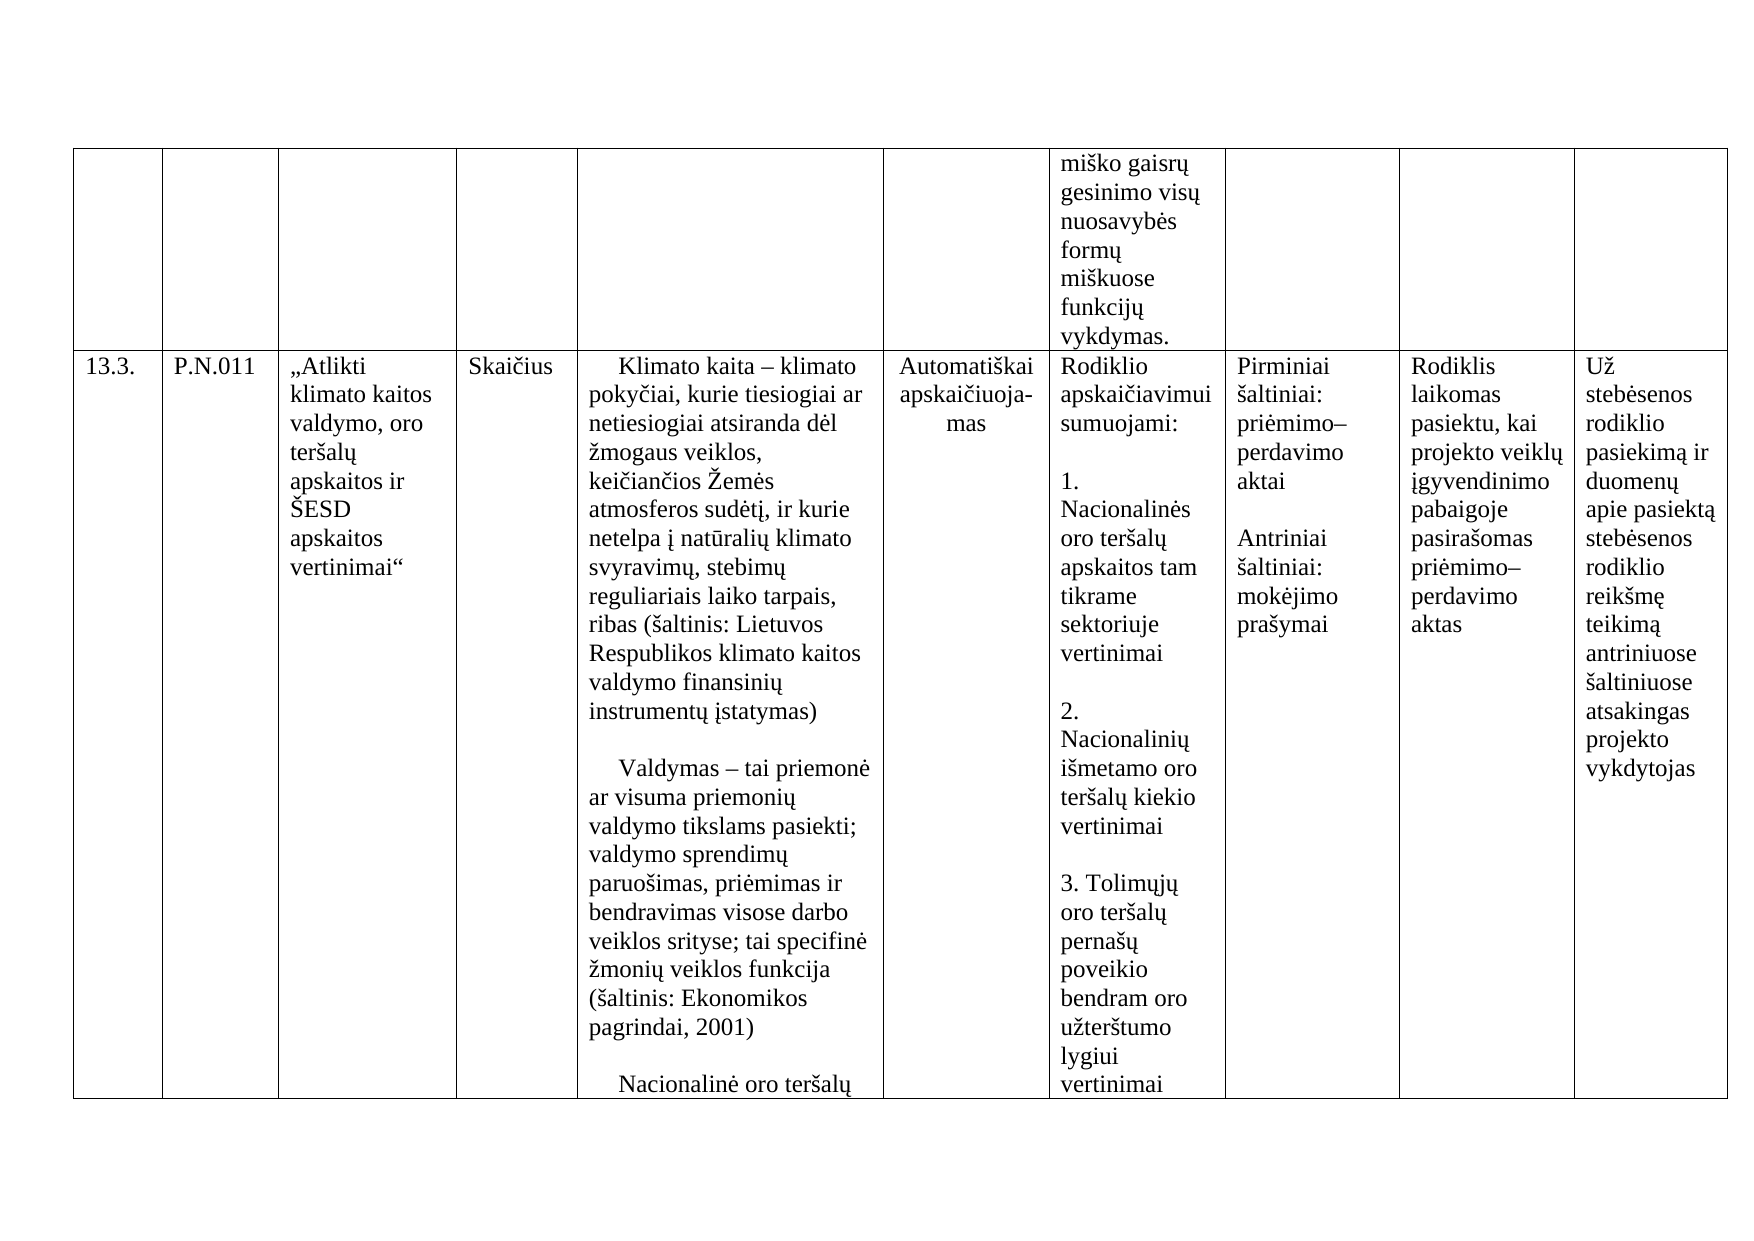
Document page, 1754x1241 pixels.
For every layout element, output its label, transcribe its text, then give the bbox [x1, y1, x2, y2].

table_cell [884, 149, 1049, 350]
table_cell [1400, 149, 1574, 350]
table_cell „Atlikti klimato kaitos valdymo, oro teršalų apskaitos ir ŠESD apskaitos vertinimai“ [279, 351, 456, 1098]
table_cell miško gaisrų gesinimo visų nuosavybės formų miškuose funkcijų vykdymas. [1050, 149, 1225, 350]
table_cell Rodiklio apskaičiavimui sumuojami: 1. Nacionalinės oro teršalų apskaitos tam tikrame sektoriuje vertinimai 2. Nacionalinių išmetamo oro teršalų kiekio vertinimai 3. Tolimųjų oro teršalų pernašų poveikio bendram oro užterštumo lygiui vertinimai [1050, 351, 1225, 1098]
table_cell Už stebėsenos rodiklio pasiekimą ir duomenų apie pasiektą stebėsenos rodiklio reikšmę teikimą antriniuose šaltiniuose atsakingas projekto vykdytojas [1575, 351, 1727, 1098]
table_cell P.N.011 [163, 351, 278, 1098]
table_cell [457, 149, 577, 350]
table_cell [74, 149, 162, 350]
table_cell Rodiklis laikomas pasiektu, kai projekto veiklų įgyvendinimo pabaigoje pasirašomas priėmimo– perdavimo aktas [1400, 351, 1574, 1098]
table_cell Klimato kaita – klimato pokyčiai, kurie tiesiogiai ar netiesiogiai atsiranda dėl žmogaus veiklos, keičiančios Žemės atmosferos sudėtį, ir kurie netelpa į natūralių klimato svyravimų, stebimų reguliariais laiko tarpais, ribas (šaltinis: Lietuvos Respublikos klimato kaitos valdymo finansinių instrumentų įstatymas) Valdymas – tai priemonė ar visuma priemonių valdymo tikslams pasiekti; valdymo sprendimų paruošimas, priėmimas ir bendravimas visose darbo veiklos srityse; tai specifinė žmonių veiklos funkcija (šaltinis: Ekonomikos pagrindai, 2001) Nacionalinė oro teršalų [578, 351, 883, 1098]
table_cell Automatiškai apskaičiuoja-mas [884, 351, 1049, 1098]
table_cell [1226, 149, 1399, 350]
table_cell 13.3. [74, 351, 162, 1098]
table_cell Pirminiai šaltiniai: priėmimo–perdavimo aktai Antriniai šaltiniai: mokėjimo prašymai [1226, 351, 1399, 1098]
table_cell [279, 149, 456, 350]
table_cell [163, 149, 278, 350]
table_cell [1575, 149, 1727, 350]
table_cell Skaičius [457, 351, 577, 1098]
